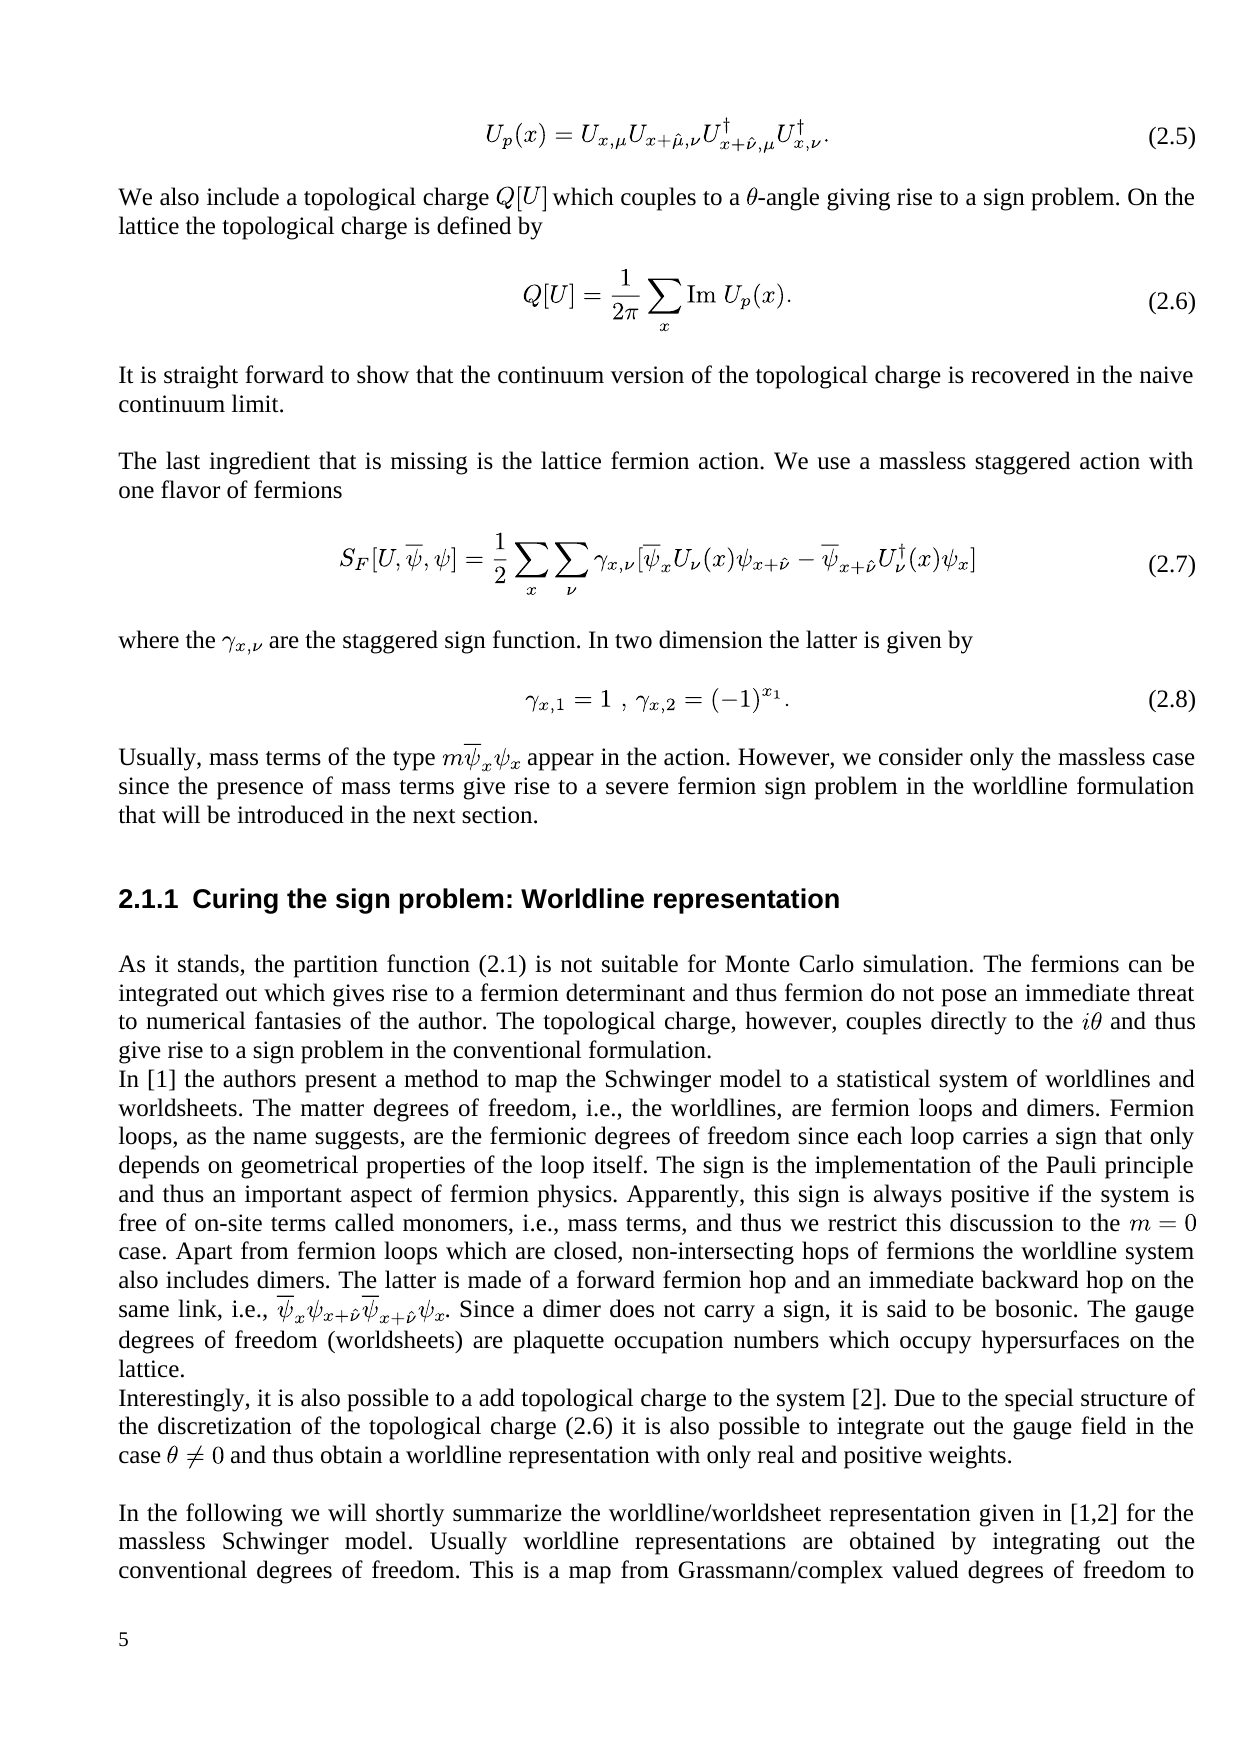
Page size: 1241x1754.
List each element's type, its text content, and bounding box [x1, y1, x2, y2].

text We also include a topological charge which couples to a -angle giving rise to a sign problem. On the lattice the topological charge is defined by [118, 182, 1196, 240]
text [118, 117, 759, 153]
text The last ingredient that is missing is the lattice fermion action. We use a massless staggered action with one flavor of fermions [118, 446, 1196, 504]
subtitle Curing the sign problem: Worldline representation [118, 883, 1196, 914]
text It is straight forward to show that the continuum version of the topological charge is recovered in the naive continuum limit. [118, 360, 1196, 418]
text Interestingly, it is also possible to a add topological charge to the system [2]. Due to the special structure of the discretization of the topological charge (2.6) it is also possible to integrate out the gauge field in the case and thus obtain a worldline representation with only real and positive weights. [118, 1383, 1196, 1469]
text As it stands, the partition function (2.1) is not suitable for Monte Carlo simulation. The fermions can be integrated out which gives rise to a fermion determinant and thus fermion do not pose an immediate threat to numerical fantasies of the author. The topological charge, however, couples directly to the and thus give rise to a sign problem in the conventional formulation. [118, 949, 1196, 1064]
text (2.7) [571, 533, 1196, 595]
text [118, 533, 527, 595]
text In [1] the authors present a method to map the Schwinger model to a statistical system of worldlines and worldsheets. The matter degrees of freedom, i.e., the worldlines, are fermion loops and dimers. Fermion loops, as the name suggests, are the fermionic degrees of freedom since each loop carries a sign that only depends on geometrical properties of the loop itself. The sign is the implementation of the Pauli principle and thus an important aspect of fermion physics. Apparently, this sign is always positive if the system is free of on-site terms called monomers, i.e., mass terms, and thus we restrict this discussion to the case. Apart from fermion loops which are closed, non-intersecting hops of fermions the worldline system also includes dimers. The latter is made of a forward fermion hop and an immediate backward hop on the same link, i.e., . Since a dimer does not carry a sign, it is said to be bosonic. The gauge degrees of freedom (worldsheets) are plaquette occupation numbers which occupy hypersurfaces on the lattice. [118, 1064, 1196, 1383]
text (2.6) [668, 269, 1196, 331]
text In the following we will shortly summarize the worldline/worldsheet representation given in [1,2] for the massless Schwinger model. Usually worldline representations are obtained by integrating out the conventional degrees of freedom. This is a map from Grassmann/complex valued degrees of freedom to [118, 1498, 1196, 1584]
text (2.5) [727, 117, 1196, 153]
text where the are the staggered sign function. In two dimension the latter is given by [118, 624, 1196, 655]
text [118, 269, 659, 331]
text Usually, mass terms of the type appear in the action. However, we consider only the massless case since the presence of mass terms give rise to a severe fermion sign problem in the worldline formulation that will be introduced in the next section. [118, 742, 1196, 829]
text (2.8) [118, 683, 1196, 713]
